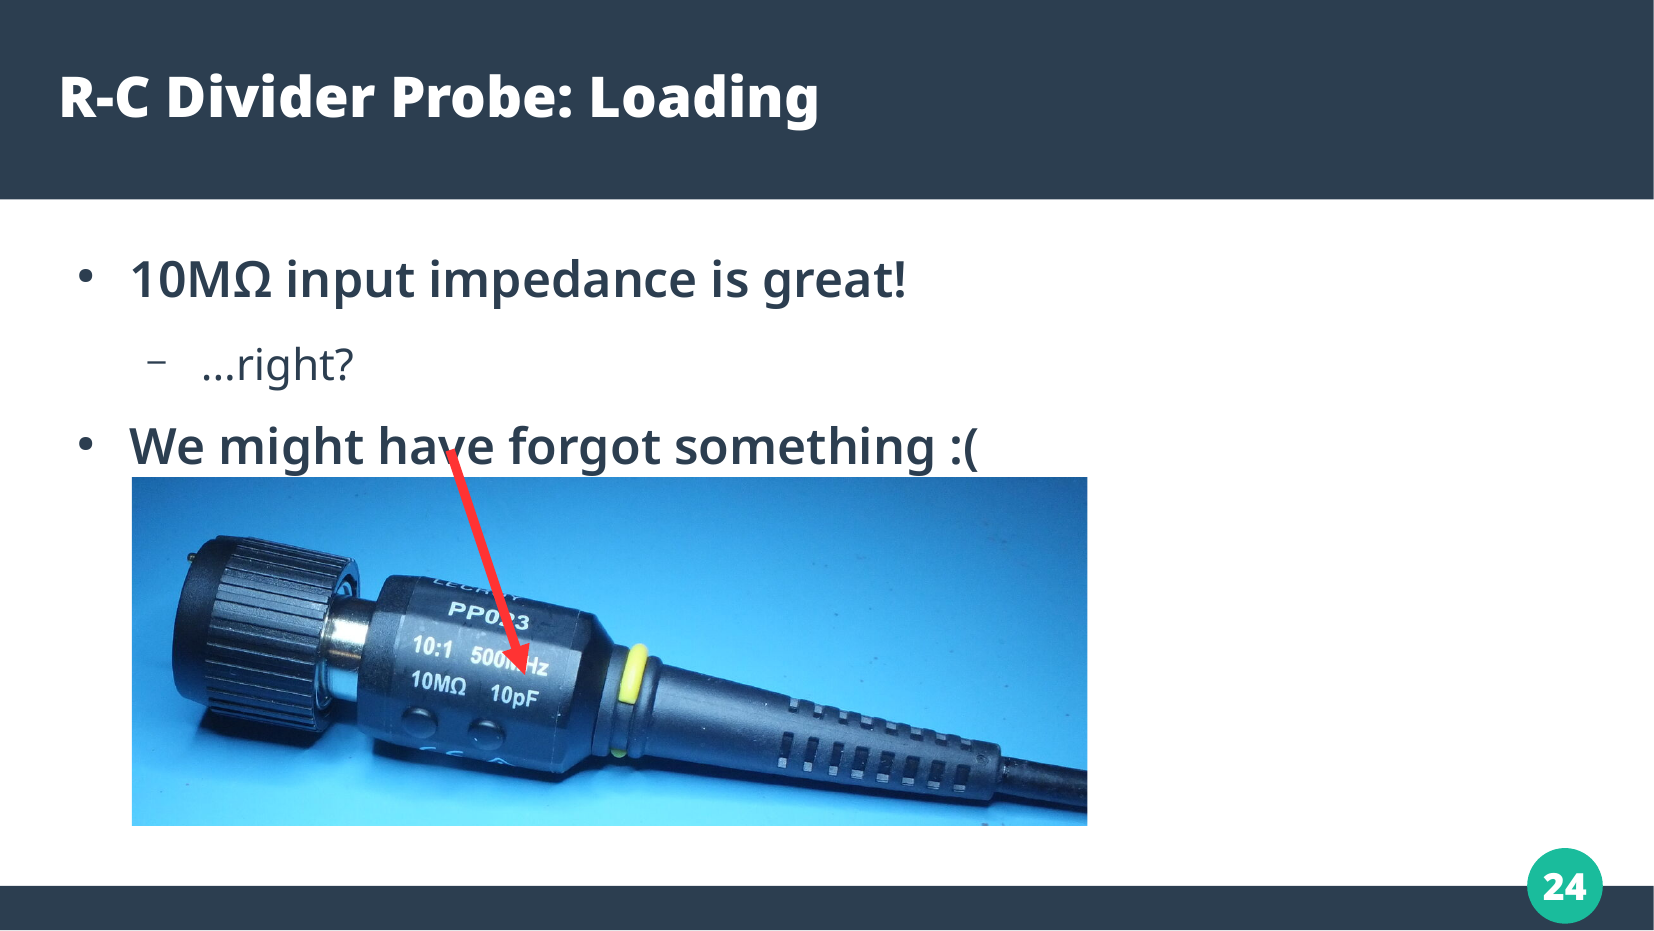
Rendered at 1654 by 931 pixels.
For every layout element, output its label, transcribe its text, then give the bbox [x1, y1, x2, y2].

picture [131, 477, 1088, 826]
title R-C Divider Probe: Loading [59, 37, 1595, 155]
list 10MΩ input impedance is great! ...right? We might have forgot something :( [59, 243, 1595, 864]
